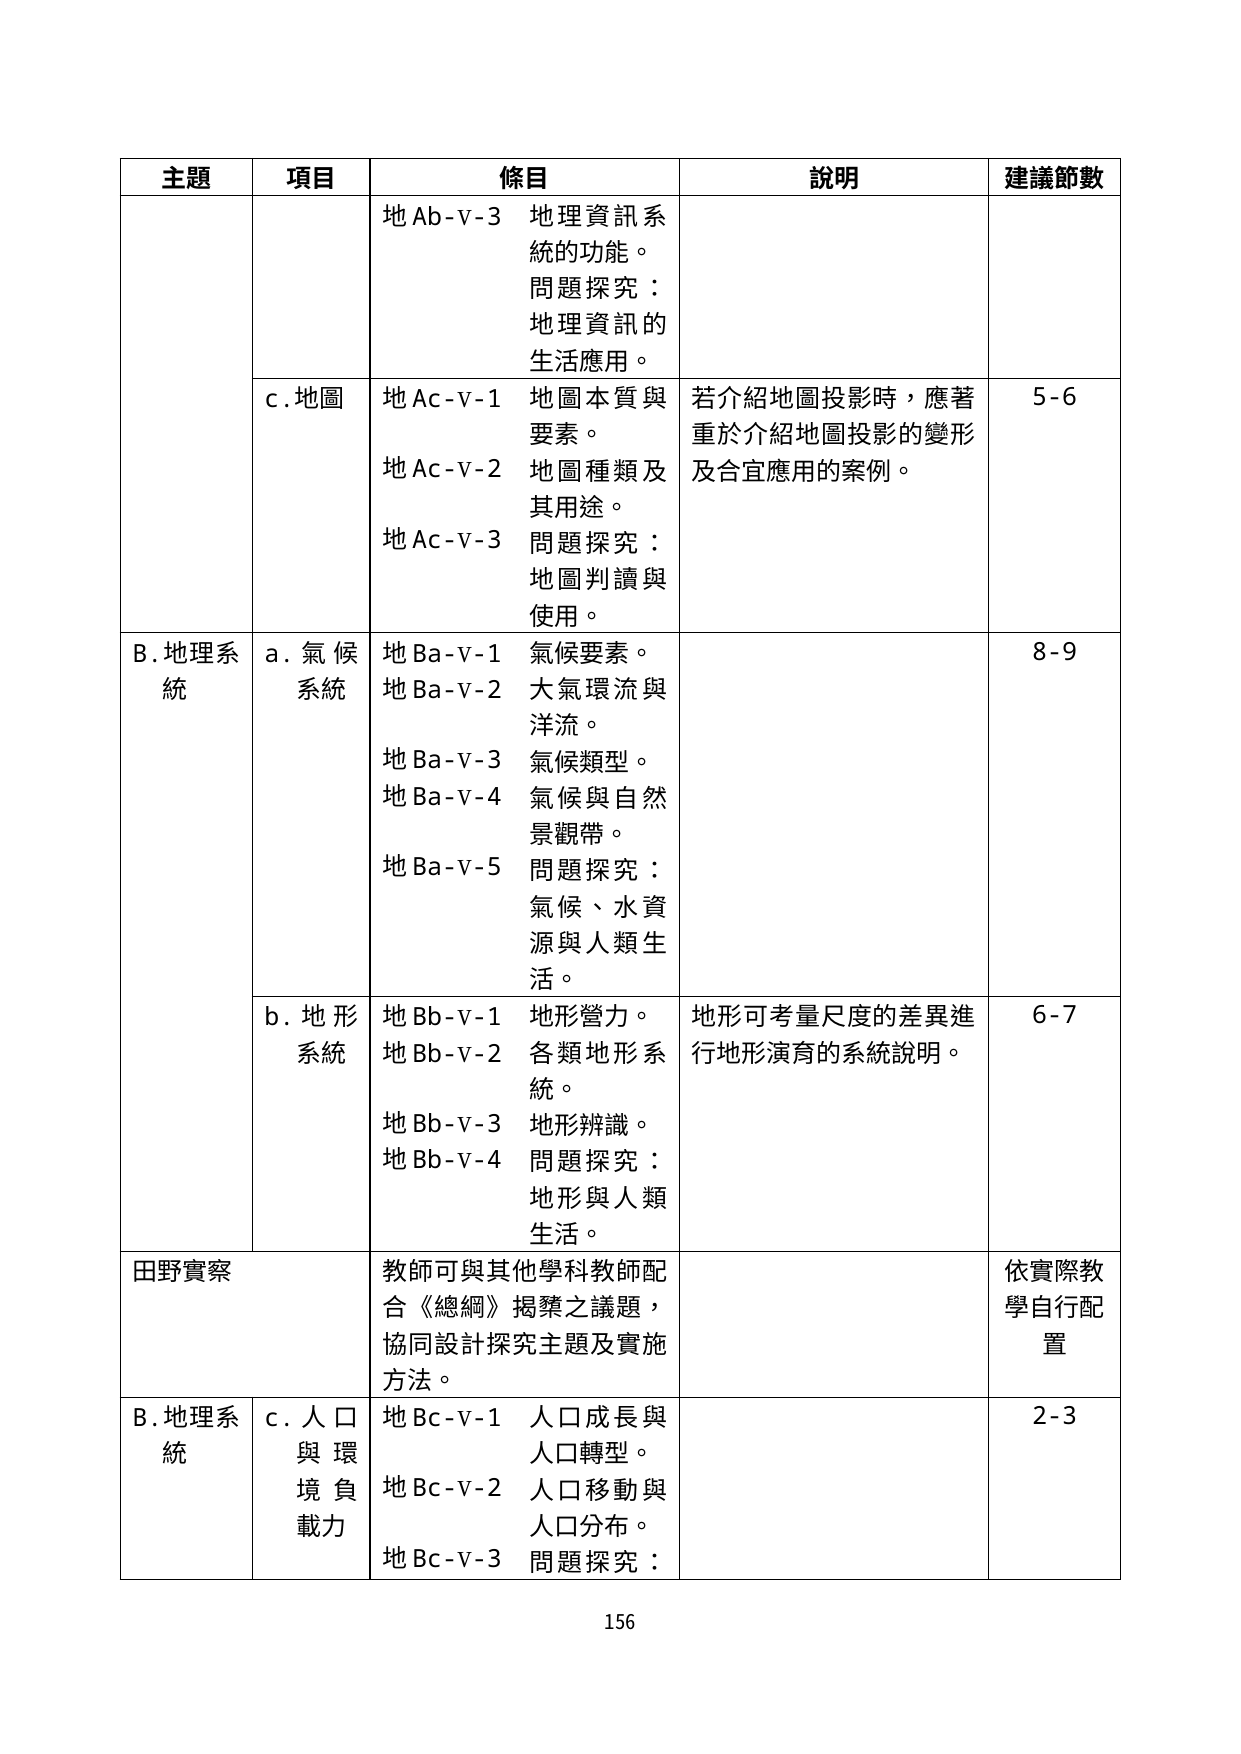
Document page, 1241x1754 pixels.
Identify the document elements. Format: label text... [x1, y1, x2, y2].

table_cell [680, 1252, 988, 1397]
table_cell 地形可考量尺度的差異進行地形演育的系統說明。 [680, 997, 988, 1251]
table_cell 地Ba-Ⅴ-1 地Ba-Ⅴ-2 地Ba-Ⅴ-3 地Ba-Ⅴ-4 地Ba-Ⅴ-5 [371, 633, 517, 996]
table_cell 教師可與其他學科教師配合《總綱》揭櫫之議題，協同設計探究主題及實施方法。 [371, 1252, 679, 1397]
table_cell [680, 196, 988, 377]
table_cell 地形營力。 各類地形系統。 地形辨識。 問題探究：地形與人類生活。 [517, 997, 679, 1251]
table_cell 5-6 [989, 379, 1120, 632]
table_cell 2-3 [989, 1398, 1120, 1579]
table_cell 地Bb-Ⅴ-1 地Bb-Ⅴ-2 地Bb-Ⅴ-3 地Bb-Ⅴ-4 [371, 997, 517, 1251]
table_cell [121, 196, 252, 632]
table_cell B.地理系統 [121, 1398, 252, 1579]
table_cell 地Ac-Ⅴ-1 地Ac-Ⅴ-2 地Ac-Ⅴ-3 [371, 379, 517, 632]
table_header 主題 [121, 159, 252, 195]
table_cell 地圖本質與要素。 地圖種類及其用途。 問題探究：地圖判讀與使用。 [517, 379, 679, 632]
table_cell c.人口與環境負載力 [253, 1398, 369, 1579]
table_cell [989, 196, 1120, 377]
table_cell [680, 1398, 988, 1579]
table_header 說明 [680, 159, 988, 195]
table_cell [680, 633, 988, 996]
table_cell 依實際教學自行配置 [989, 1252, 1120, 1397]
table_cell 若介紹地圖投影時，應著重於介紹地圖投影的變形及合宜應用的案例。 [680, 379, 988, 632]
table_cell 8-9 [989, 633, 1120, 996]
table_cell [253, 196, 369, 377]
table_cell 田野實察 [121, 1252, 369, 1397]
table_header 項目 [253, 159, 369, 195]
table_cell 人口成長與人口轉型。 人口移動與人口分布。 問題探究： [517, 1398, 679, 1579]
table_cell 地理資訊系統的功能。 問題探究：地理資訊的生活應用。 [517, 196, 679, 377]
table_cell a.氣候系統 [253, 633, 369, 996]
table_header 建議節數 [989, 159, 1120, 195]
table_cell 地Bc-Ⅴ-1 地Bc-Ⅴ-2 地Bc-Ⅴ-3 [371, 1398, 517, 1579]
table_cell B.地理系統 [121, 633, 252, 1251]
table_cell 6-7 [989, 997, 1120, 1251]
table_cell c.地圖 [253, 379, 369, 632]
table_cell 氣候要素。 大氣環流與洋流。 氣候類型。 氣候與自然景觀帶。 問題探究：氣候、水資源與人類生活。 [517, 633, 679, 996]
table_header 條目 [371, 159, 679, 195]
table_cell b.地形系統 [253, 997, 369, 1251]
table_cell 地Ab-Ⅴ-3 [371, 196, 517, 377]
